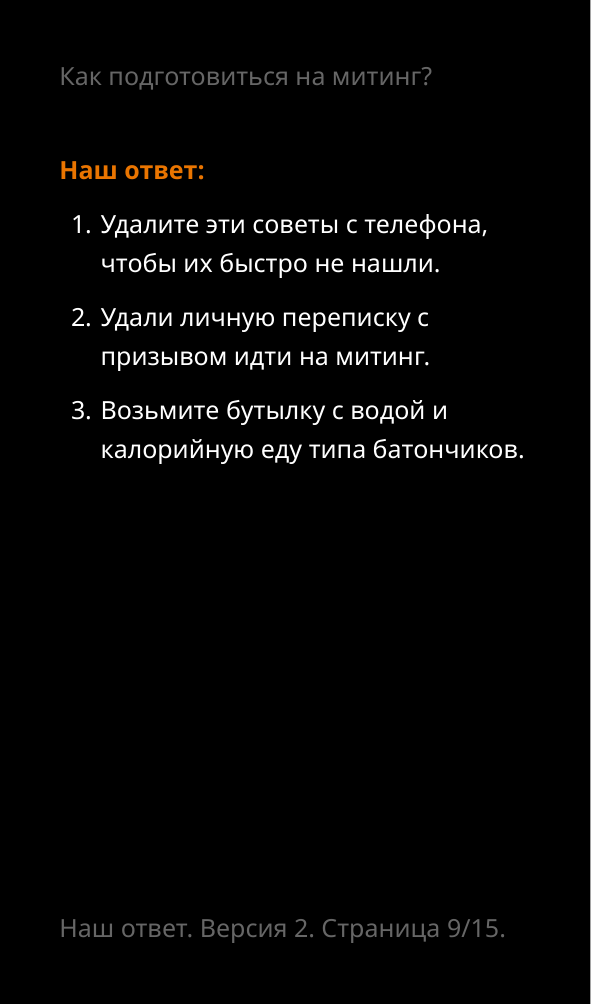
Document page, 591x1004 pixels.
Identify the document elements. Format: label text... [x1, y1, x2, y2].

list Возьмите бутылку с водой и калорийную еду типа батончиков. [71, 392, 531, 466]
subtitle Как подготовиться на митинг? [59, 59, 531, 93]
list Удали личную переписку с призывом идти на митинг. [71, 299, 531, 373]
list Удалите эти советы с телефона, чтобы их быстро не нашли. [71, 207, 531, 280]
text Наш ответ: [59, 153, 531, 187]
